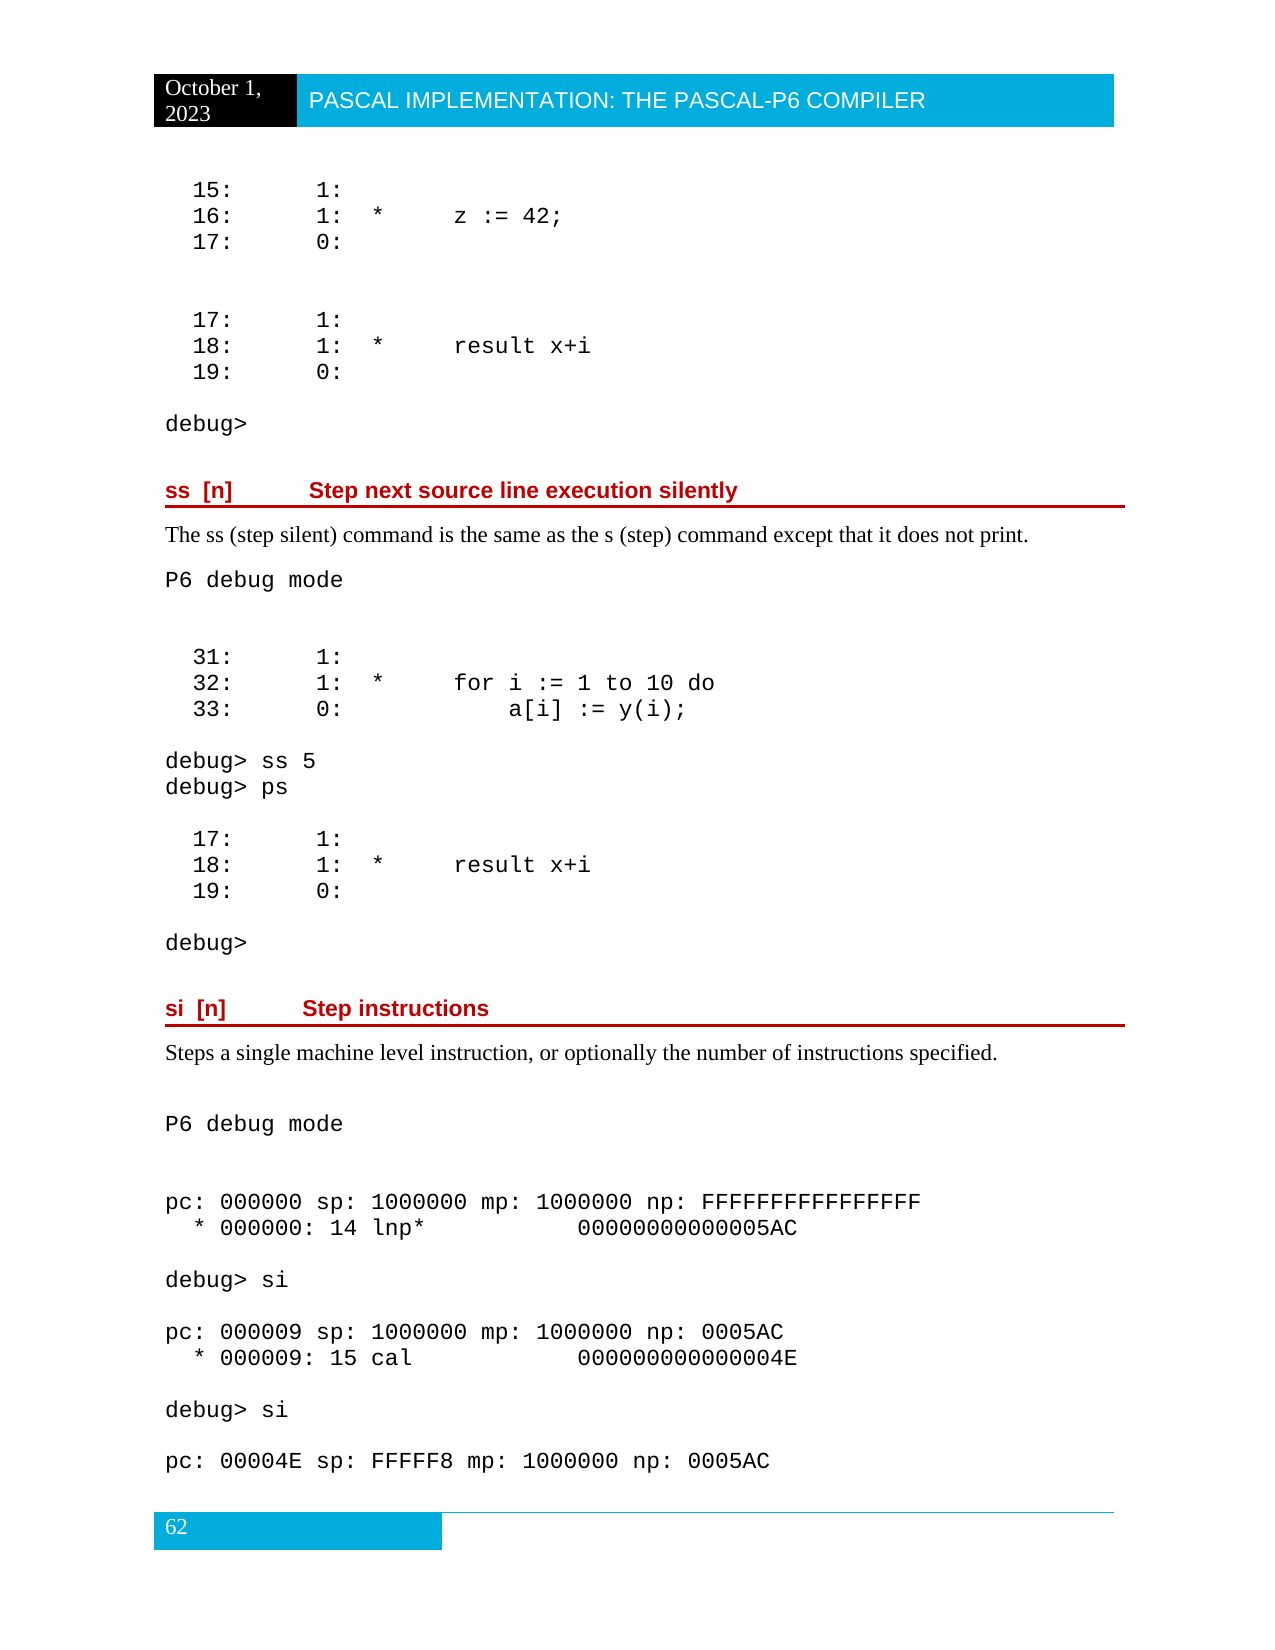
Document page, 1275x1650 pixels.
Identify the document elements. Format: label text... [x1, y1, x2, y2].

text P6 debug mode [165, 1113, 1125, 1138]
text The ss (step silent) command is the same as the s (step) command except that it does not print. [165, 521, 1125, 547]
text * 000009: 15 cal 000000000000004E [165, 1346, 1125, 1372]
text 33: 0: a[i] := y(i); [165, 698, 1125, 723]
text 18: 1: * result x+i [165, 334, 1125, 360]
subtitle ss [n] Step next source line execution silently [165, 477, 1125, 505]
text 19: 0: [165, 879, 1125, 905]
text 17: 1: [165, 308, 1125, 334]
text debug> si [165, 1398, 1125, 1424]
text 18: 1: * result x+i [165, 853, 1125, 879]
subtitle si [n] Step instructions [165, 995, 1125, 1024]
text 19: 0: [165, 360, 1125, 386]
text pc: 00004E sp: FFFFF8 mp: 1000000 np: 0005AC [165, 1450, 1125, 1476]
text Steps a single machine level instruction, or optionally the number of instructions specified. [165, 1039, 1125, 1066]
text pc: 000000 sp: 1000000 mp: 1000000 np: FFFFFFFFFFFFFFFF [165, 1190, 1125, 1216]
text 31: 1: [165, 646, 1125, 672]
text debug> [165, 931, 1125, 957]
text 32: 1: * for i := 1 to 10 do [165, 672, 1125, 698]
text * 000000: 14 lnp* 00000000000005AC [165, 1216, 1125, 1242]
text debug> ps [165, 775, 1125, 801]
text pc: 000009 sp: 1000000 mp: 1000000 np: 0005AC [165, 1320, 1125, 1346]
text debug> ss 5 [165, 749, 1125, 775]
text P6 debug mode [165, 568, 1125, 594]
text 17: 0: [165, 231, 1125, 257]
text debug> si [165, 1268, 1125, 1294]
text 15: 1: [165, 179, 1125, 205]
text 17: 1: [165, 827, 1125, 853]
text debug> [165, 412, 1125, 438]
text 16: 1: * z := 42; [165, 205, 1125, 231]
